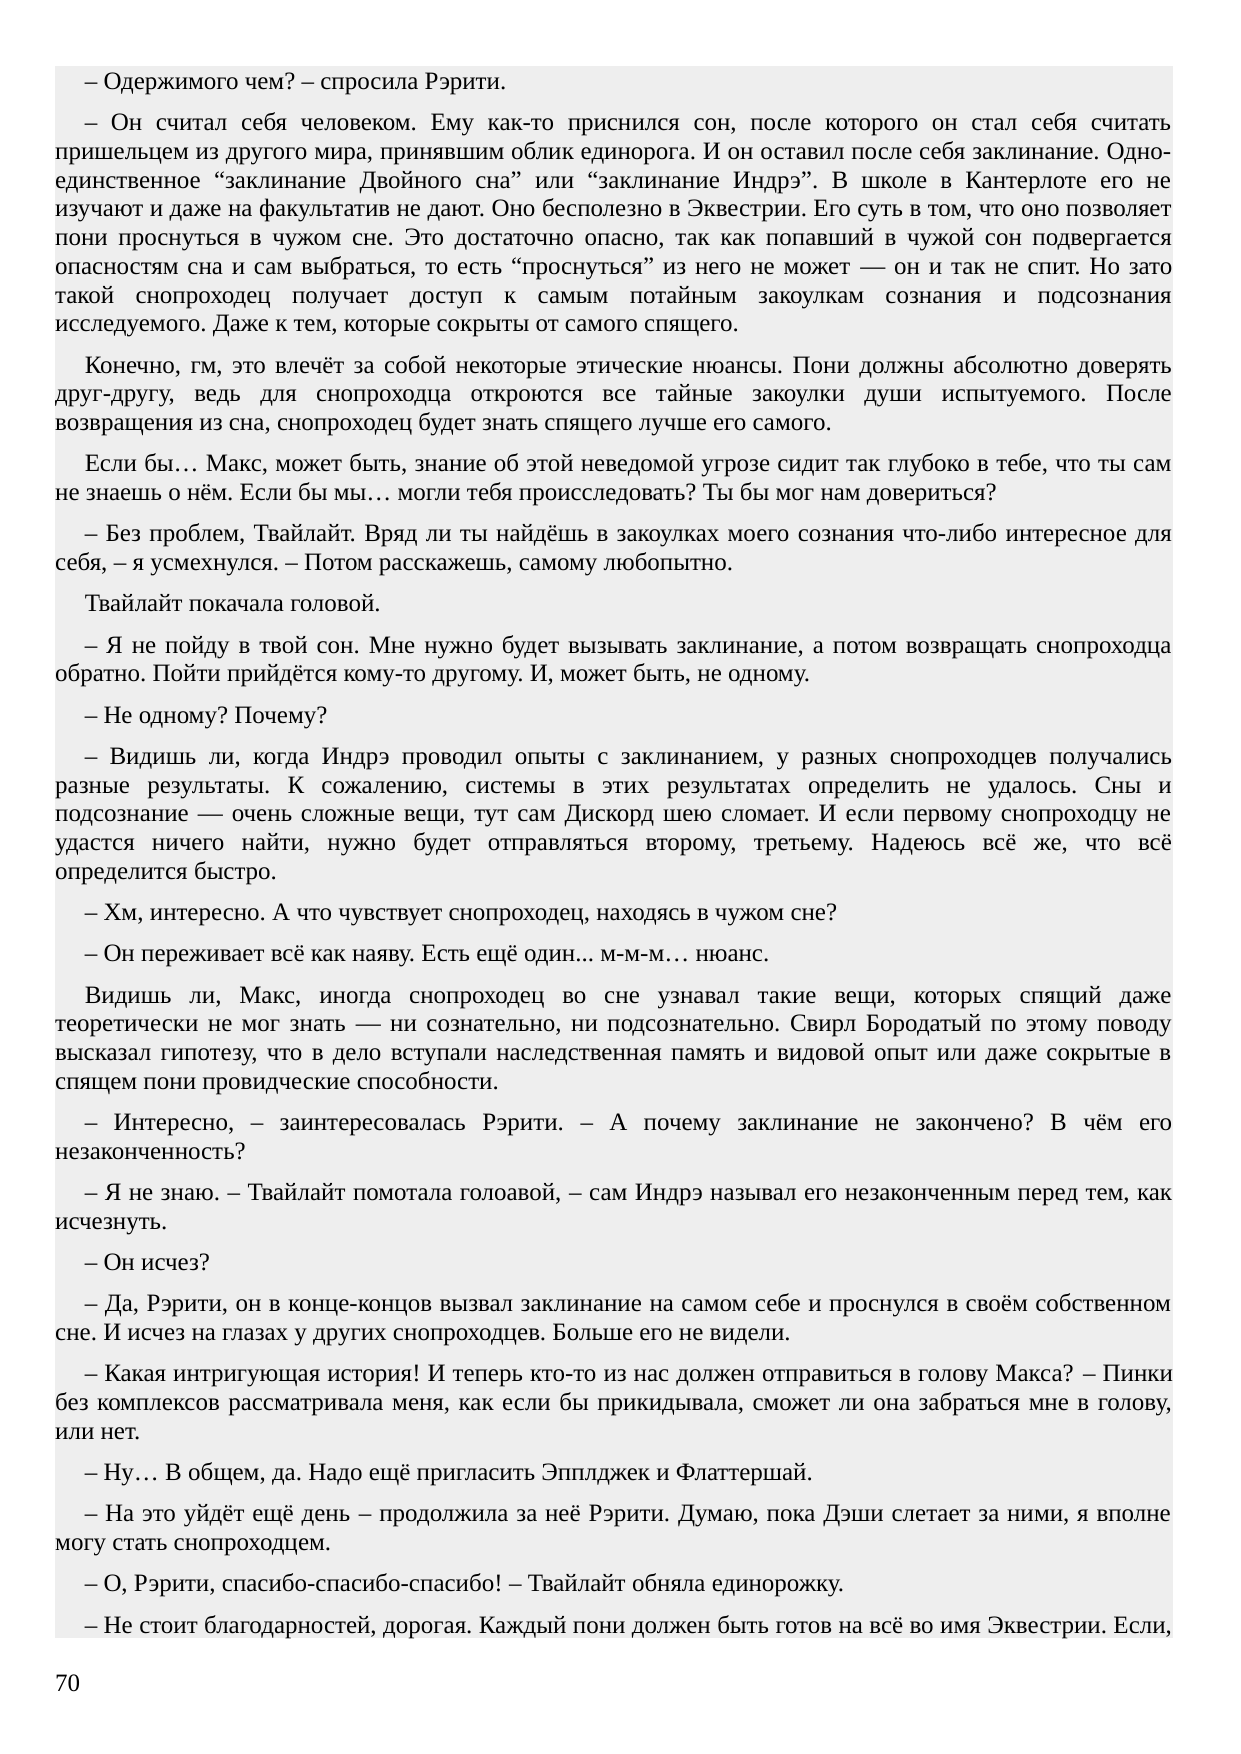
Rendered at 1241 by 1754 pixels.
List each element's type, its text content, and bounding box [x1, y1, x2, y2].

text – Без проблем, Твайлайт. Вряд ли ты найдёшь в закоулках моего сознания что-либо интересное для себя, – я усмехнулся. – Потом расскажешь, самому любопытно. [55, 518, 1173, 576]
text – Не стоит благодарностей, дорогая. Каждый пони должен быть готов на всё во имя Эквестрии. Если, [55, 1610, 1173, 1638]
text – Не одному? Почему? [55, 700, 1173, 728]
text – Я не знаю. – Твайлайт помотала голоавой, – сам Индрэ называл его незаконченным перед тем, как исчезнуть. [55, 1177, 1173, 1235]
text – Интересно, – заинтересовалась Рэрити. – А почему заклинание не закончено? В чём его незаконченность? [55, 1107, 1173, 1165]
text – Видишь ли, когда Индрэ проводил опыты с заклинанием, у разных снопроходцев получались разные результаты. К сожалению, системы в этих результатах определить не удалось. Сны и подсознание — очень сложные вещи, тут сам Дискорд шею сломает. И если первому снопроходцу не удастся ничего найти, нужно будет отправляться второму, третьему. Надеюсь всё же, что всё определится быстро. [55, 741, 1173, 885]
text Твайлайт покачала головой. [55, 588, 1173, 617]
text – Я не пойду в твой сон. Мне нужно будет вызывать заклинание, а потом возвращать снопроходца обратно. Пойти прийдётся кому-то другому. И, может быть, не одному. [55, 630, 1173, 687]
text – Одержимого чем? – спросила Рэрити. [55, 66, 1173, 95]
text – Он считал себя человеком. Ему как-то приснился сон, после которого он стал себя считать пришельцем из другого мира, принявшим облик единорога. И он оставил после себя заклинание. Одно-единственное “заклинание Двойного сна” или “заклинание Индрэ”. В школе в Кантерлоте его не изучают и даже на факультатив не дают. Оно бесполезно в Эквестрии. Его суть в том, что оно позволяет пони проснуться в чужом сне. Это достаточно опасно, так как попавший в чужой сон подвергается опасностям сна и сам выбраться, то есть “проснуться” из него не может — он и так не спит. Но зато такой снопроходец получает доступ к самым потайным закоулкам сознания и подсознания исследуемого. Даже к тем, которые сокрыты от самого спящего. [55, 107, 1173, 337]
text – Хм, интересно. А что чувствует снопроходец, находясь в чужом сне? [55, 897, 1173, 926]
text – Да, Рэрити, он в конце-концов вызвал заклинание на самом себе и проснулся в своём собственном сне. И исчез на глазах у других снопроходцев. Больше его не видели. [55, 1288, 1173, 1346]
text Конечно, гм, это влечёт за собой некоторые этические нюансы. Пони должны абсолютно доверять друг-другу, ведь для снопроходца откроются все тайные закоулки души испытуемого. После возвращения из сна, снопроходец будет знать спящего лучше его самого. [55, 350, 1173, 436]
text – Какая интригующая история! И теперь кто-то из нас должен отправиться в голову Макса? – Пинки без комплексов рассматривала меня, как если бы прикидывала, сможет ли она забраться мне в голову, или нет. [55, 1358, 1173, 1445]
text – Он переживает всё как наяву. Есть ещё один... м-м-м… нюанс. [55, 938, 1173, 967]
text – Он исчез? [55, 1247, 1173, 1276]
text – Ну… В общем, да. Надо ещё пригласить Эпплджек и Флаттершай. [55, 1457, 1173, 1486]
text Если бы… Макс, может быть, знание об этой неведомой угрозе сидит так глубоко в тебе, что ты сам не знаешь о нём. Если бы мы… могли тебя происследовать? Ты бы мог нам довериться? [55, 448, 1173, 506]
text – О, Рэрити, спасибо-спасибо-спасибо! – Твайлайт обняла единорожку. [55, 1568, 1173, 1597]
text Видишь ли, Макс, иногда снопроходец во сне узнавал такие вещи, которых спящий даже теоретически не мог знать — ни сознательно, ни подсознательно. Свирл Бородатый по этому поводу высказал гипотезу, что в дело вступали наследственная память и видовой опыт или даже сокрытые в спящем пони провидческие способности. [55, 980, 1173, 1095]
text – На это уйдёт ещё день – продолжила за неё Рэрити. Думаю, пока Дэши слетает за ними, я вполне могу стать снопроходцем. [55, 1498, 1173, 1556]
